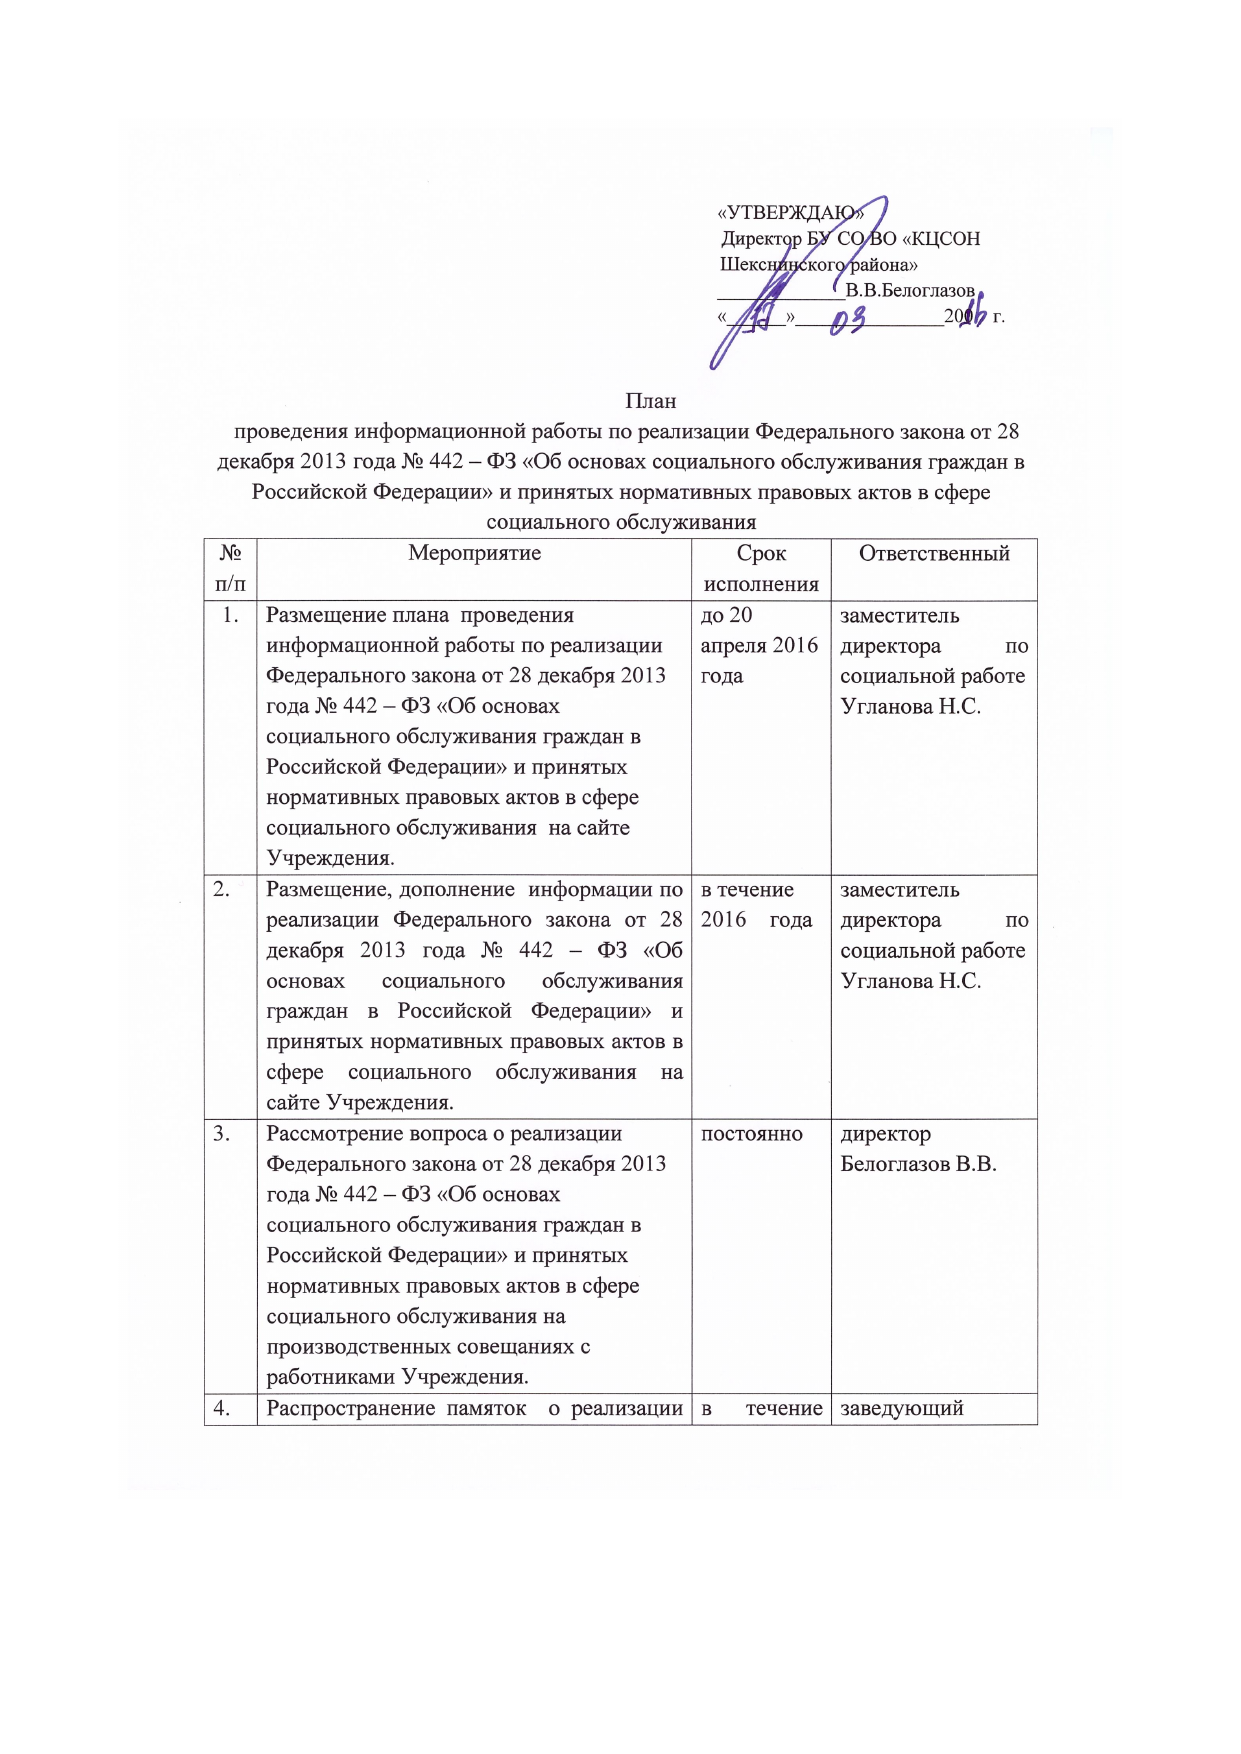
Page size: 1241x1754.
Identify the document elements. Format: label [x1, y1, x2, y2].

picture [118, 118, 1122, 1499]
